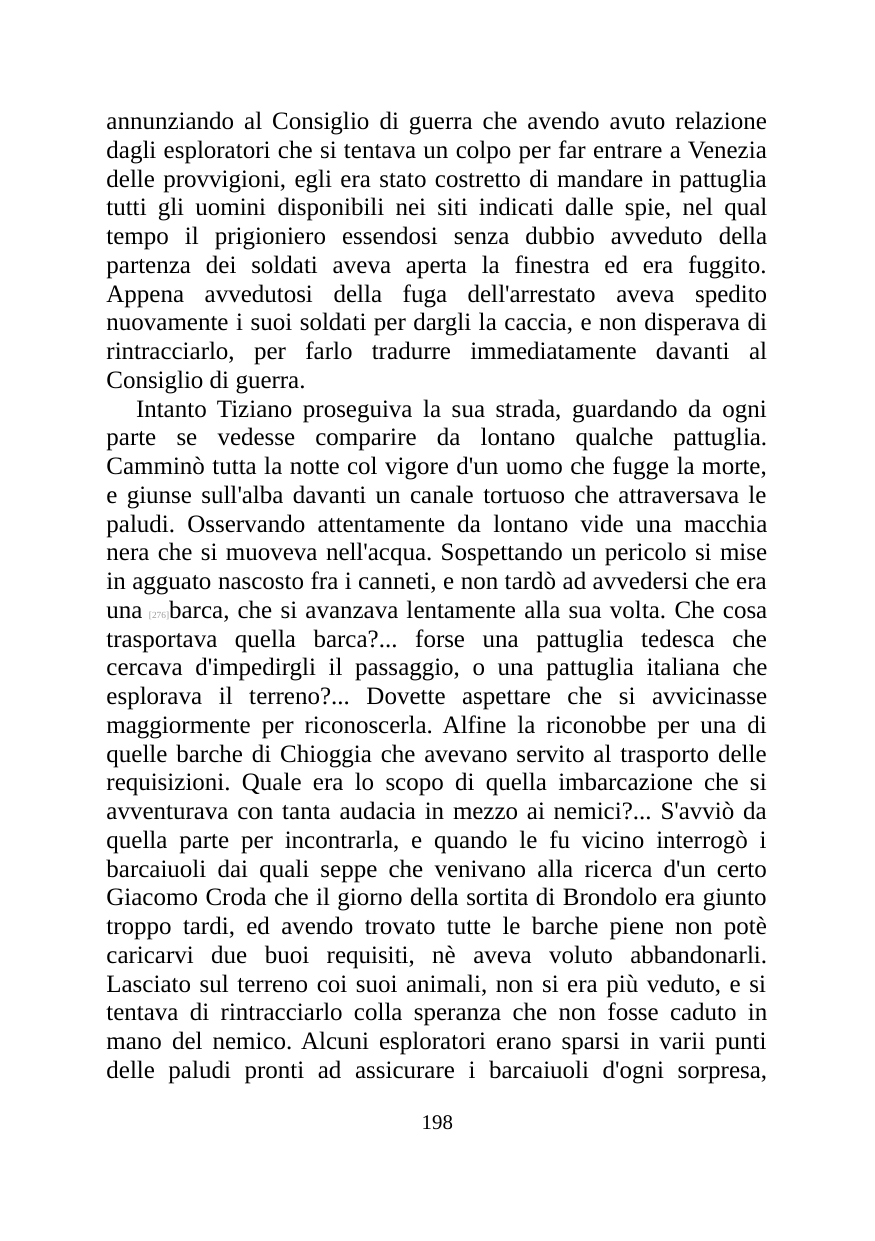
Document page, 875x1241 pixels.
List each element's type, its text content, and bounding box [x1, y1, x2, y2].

text annunziando al Consiglio di guerra che avendo avuto relazione dagli esploratori che si tentava un colpo per far entrare a Venezia delle provvigioni, egli era stato costretto di mandare in pattuglia tutti gli uomini disponibili nei siti indicati dalle spie, nel qual tempo il prigioniero essendosi senza dubbio avveduto della partenza dei soldati aveva aperta la finestra ed era fuggito. Appena avvedutosi della fuga dell'arrestato aveva spedito nuovamente i suoi soldati per dargli la caccia, e non disperava di rintracciarlo, per farlo tradurre immediatamente davanti al Consiglio di guerra. [106, 106, 768, 394]
text Intanto Tiziano proseguiva la sua strada, guardando da ogni parte se vedesse comparire da lontano qualche pattuglia. Camminò tutta la notte col vigore d'un uomo che fugge la morte, e giunse sull'alba davanti un canale tortuoso che attraversava le paludi. Osservando attentamente da lontano vide una macchia nera che si muoveva nell'acqua. Sospettando un pericolo si mise in agguato nascosto fra i canneti, e non tardò ad avvedersi che era una [276]barca, che si avanzava lentamente alla sua volta. Che cosa trasportava quella barca?... forse una pattuglia tedesca che cercava d'impedirgli il passaggio, o una pattuglia italiana che esplorava il terreno?... Dovette aspettare che si avvicinasse maggiormente per riconoscerla. Alfine la riconobbe per una di quelle barche di Chioggia che avevano servito al trasporto delle requisizioni. Quale era lo scopo di quella imbarcazione che si avventurava con tanta audacia in mezzo ai nemici?... S'avviò da quella parte per incontrarla, e quando le fu vicino interrogò i barcaiuoli dai quali seppe che venivano alla ricerca d'un certo Giacomo Croda che il giorno della sortita di Brondolo era giunto troppo tardi, ed avendo trovato tutte le barche piene non potè caricarvi due buoi requisiti, nè aveva voluto abbandonarli. Lasciato sul terreno coi suoi animali, non si era più veduto, e si tentava di rintracciarlo colla speranza che non fosse caduto in mano del nemico. Alcuni esploratori erano sparsi in varii punti delle paludi pronti ad assicurare i barcaiuoli d'ogni sorpresa, [106, 394, 768, 1084]
